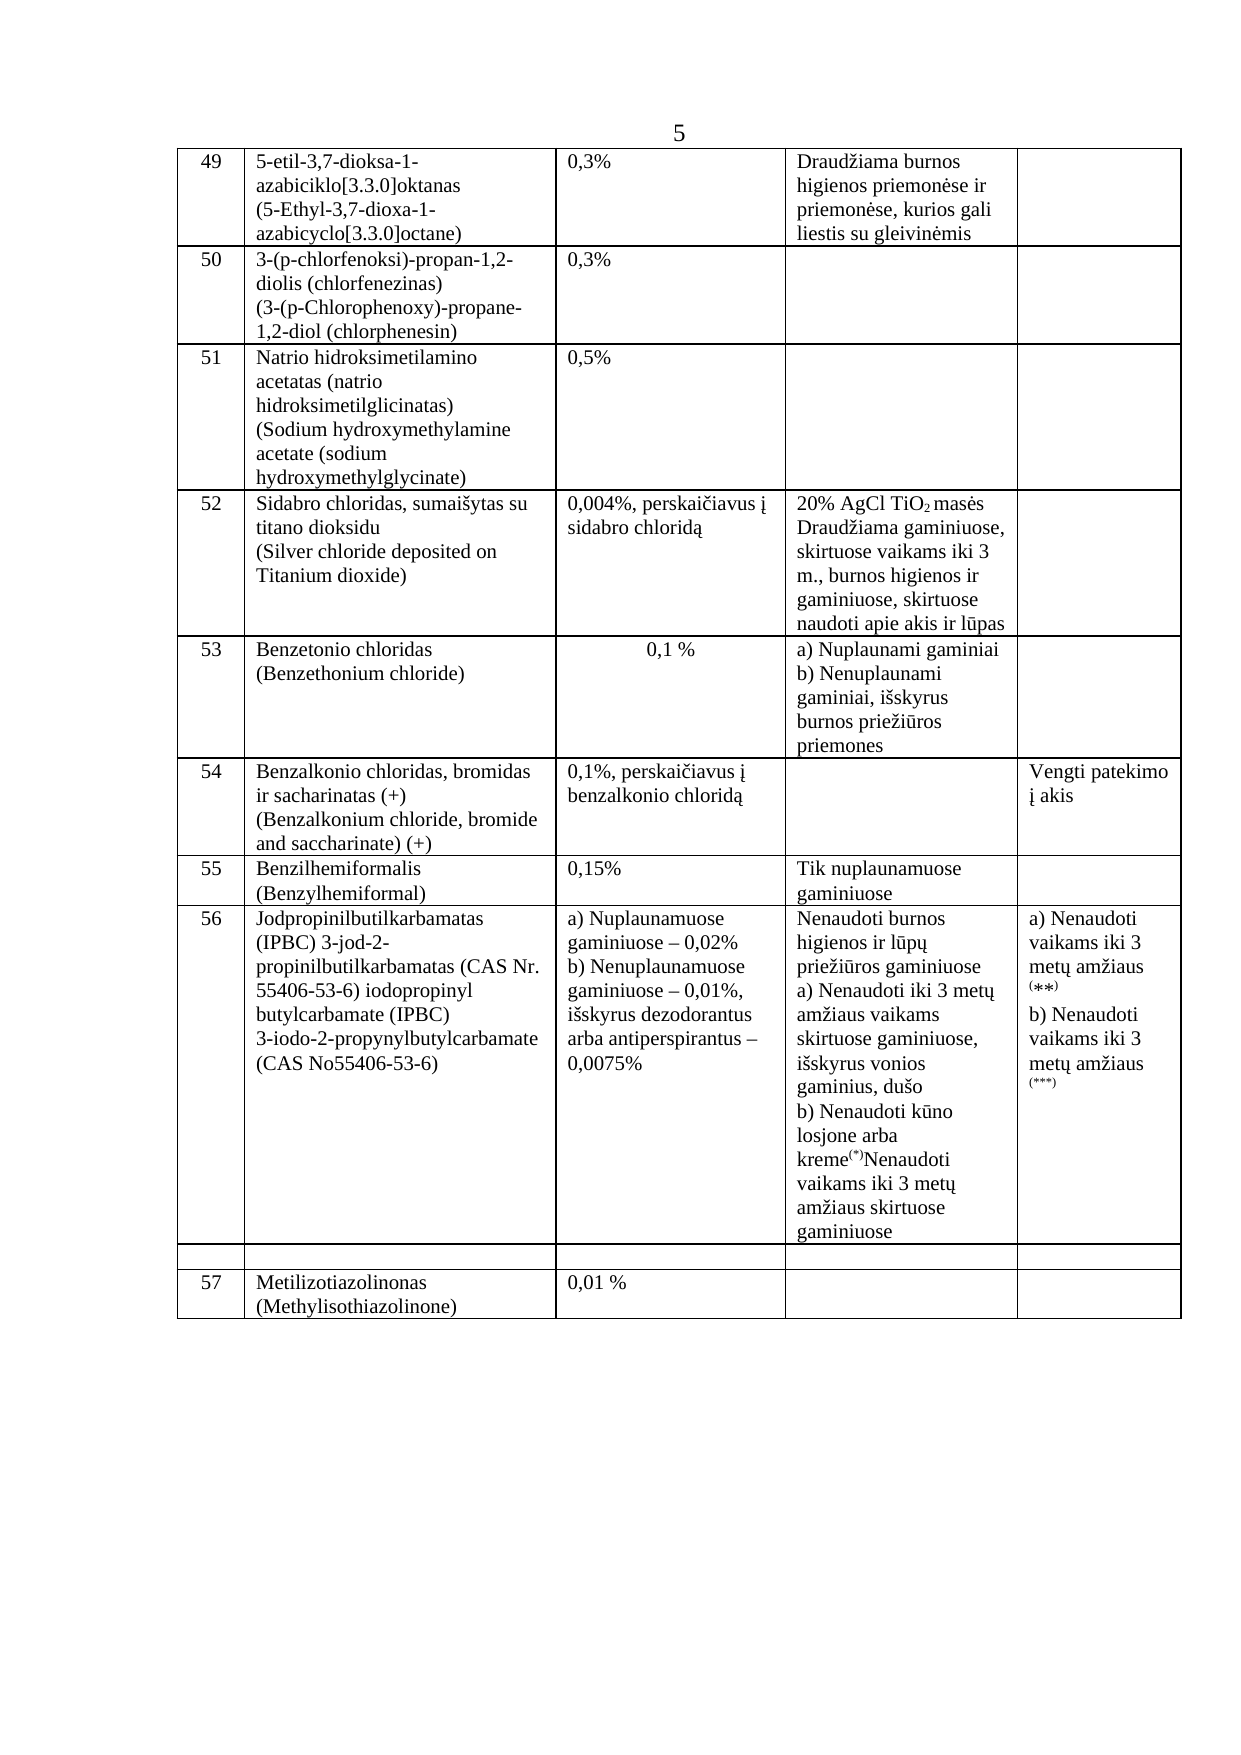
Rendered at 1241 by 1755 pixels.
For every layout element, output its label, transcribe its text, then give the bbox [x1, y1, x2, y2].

table_cell a) Nenaudoti vaikams iki 3 metų amžiaus (**) b) Nenaudoti vaikams iki 3 metų amžiaus (***) [1018, 906, 1180, 1243]
table_cell a) Nuplaunami gaminiai b) Nenuplaunami gaminiai, išskyrus burnos priežiūros priemones [786, 637, 1017, 757]
table_cell [1018, 247, 1180, 343]
table_cell 0,1 % [557, 637, 785, 757]
table_cell [1018, 491, 1180, 635]
table_cell Metilizotiazolinonas (Methylisothiazolinone) [245, 1270, 555, 1318]
table_cell [786, 247, 1017, 343]
table_cell 52 [178, 491, 244, 635]
table_cell Jodpropinilbutilkarbamatas (IPBC) 3-jod-2-propinilbutilkarbamatas (CAS Nr. 55406-53-6) iodopropinyl butylcarbamate (IPBC) 3-iodo-2-propynylbutylcarbamate (CAS No55406-53-6) [245, 906, 555, 1243]
table_cell Benzilhemiformalis (Benzylhemiformal) [245, 856, 555, 904]
table_cell [557, 1245, 785, 1268]
table_cell [1018, 856, 1180, 904]
table_cell Benzetonio chloridas (Benzethonium chloride) [245, 637, 555, 757]
table_cell 0,1%, perskaičiavus į benzalkonio chloridą [557, 759, 785, 855]
table_cell Draudžiama burnos higienos priemonėse ir priemonėse, kurios gali liestis su gleivinėmis [786, 149, 1017, 245]
table_cell 49 [178, 149, 244, 245]
table_cell Benzalkonio chloridas, bromidas ir sacharinatas (+) (Benzalkonium chloride, bromide and saccharinate) (+) [245, 759, 555, 855]
table_cell 0,5% [557, 345, 785, 489]
table_cell [178, 1245, 244, 1268]
table_cell [1018, 1270, 1180, 1318]
table_cell Natrio hidroksimetilamino acetatas (natrio hidroksimetilglicinatas) (Sodium hydroxymethylamine acetate (sodium hydroxymethylglycinate) [245, 345, 555, 489]
table_cell a) Nuplaunamuose gaminiuose – 0,02% b) Nenuplaunamuose gaminiuose – 0,01%, išskyrus dezodorantus arba antiperspirantus – 0,0075% [557, 906, 785, 1243]
table_cell 55 [178, 856, 244, 904]
table_cell 0,004%, perskaičiavus į sidabro chloridą [557, 491, 785, 635]
table_cell 51 [178, 345, 244, 489]
table_cell 0,3% [557, 149, 785, 245]
table_cell Vengti patekimo į akis [1018, 759, 1180, 855]
table_cell 0,01 % [557, 1270, 785, 1318]
table_cell [786, 759, 1017, 855]
table_cell Tik nuplaunamuose gaminiuose [786, 856, 1017, 904]
table_cell 57 [178, 1270, 244, 1318]
table_cell [786, 345, 1017, 489]
table_cell 54 [178, 759, 244, 855]
table_cell 3-(p-chlorfenoksi)-propan-1,2-diolis (chlorfenezinas) (3-(p-Chlorophenoxy)-propane-1,2-diol (chlorphenesin) [245, 247, 555, 343]
table_cell [1018, 149, 1180, 245]
table_cell 0,3% [557, 247, 785, 343]
table_cell 50 [178, 247, 244, 343]
table_cell 5-etil-3,7-dioksa-1-azabiciklo[3.3.0]oktanas (5-Ethyl-3,7-dioxa-1-azabicyclo[3.3.0]octane) [245, 149, 555, 245]
table_cell [786, 1245, 1017, 1268]
table_cell [786, 1270, 1017, 1318]
table_cell 20% AgCl TiO2 masės Draudžiama gaminiuose, skirtuose vaikams iki 3 m., burnos higienos ir gaminiuose, skirtuose naudoti apie akis ir lūpas [786, 491, 1017, 635]
table_cell [1018, 345, 1180, 489]
table_cell [245, 1245, 555, 1268]
table_cell [1018, 637, 1180, 757]
table_cell Sidabro chloridas, sumaišytas su titano dioksidu (Silver chloride deposited on Titanium dioxide) [245, 491, 555, 635]
table_cell 0,15% [557, 856, 785, 904]
table_cell 53 [178, 637, 244, 757]
table_cell [1018, 1245, 1180, 1268]
table_cell Nenaudoti burnos higienos ir lūpų priežiūros gaminiuose a) Nenaudoti iki 3 metų amžiaus vaikams skirtuose gaminiuose, išskyrus vonios gaminius, dušo b) Nenaudoti kūno losjone arba kreme(*)Nenaudoti vaikams iki 3 metų amžiaus skirtuose gaminiuose [786, 906, 1017, 1243]
table_cell 56 [178, 906, 244, 1243]
